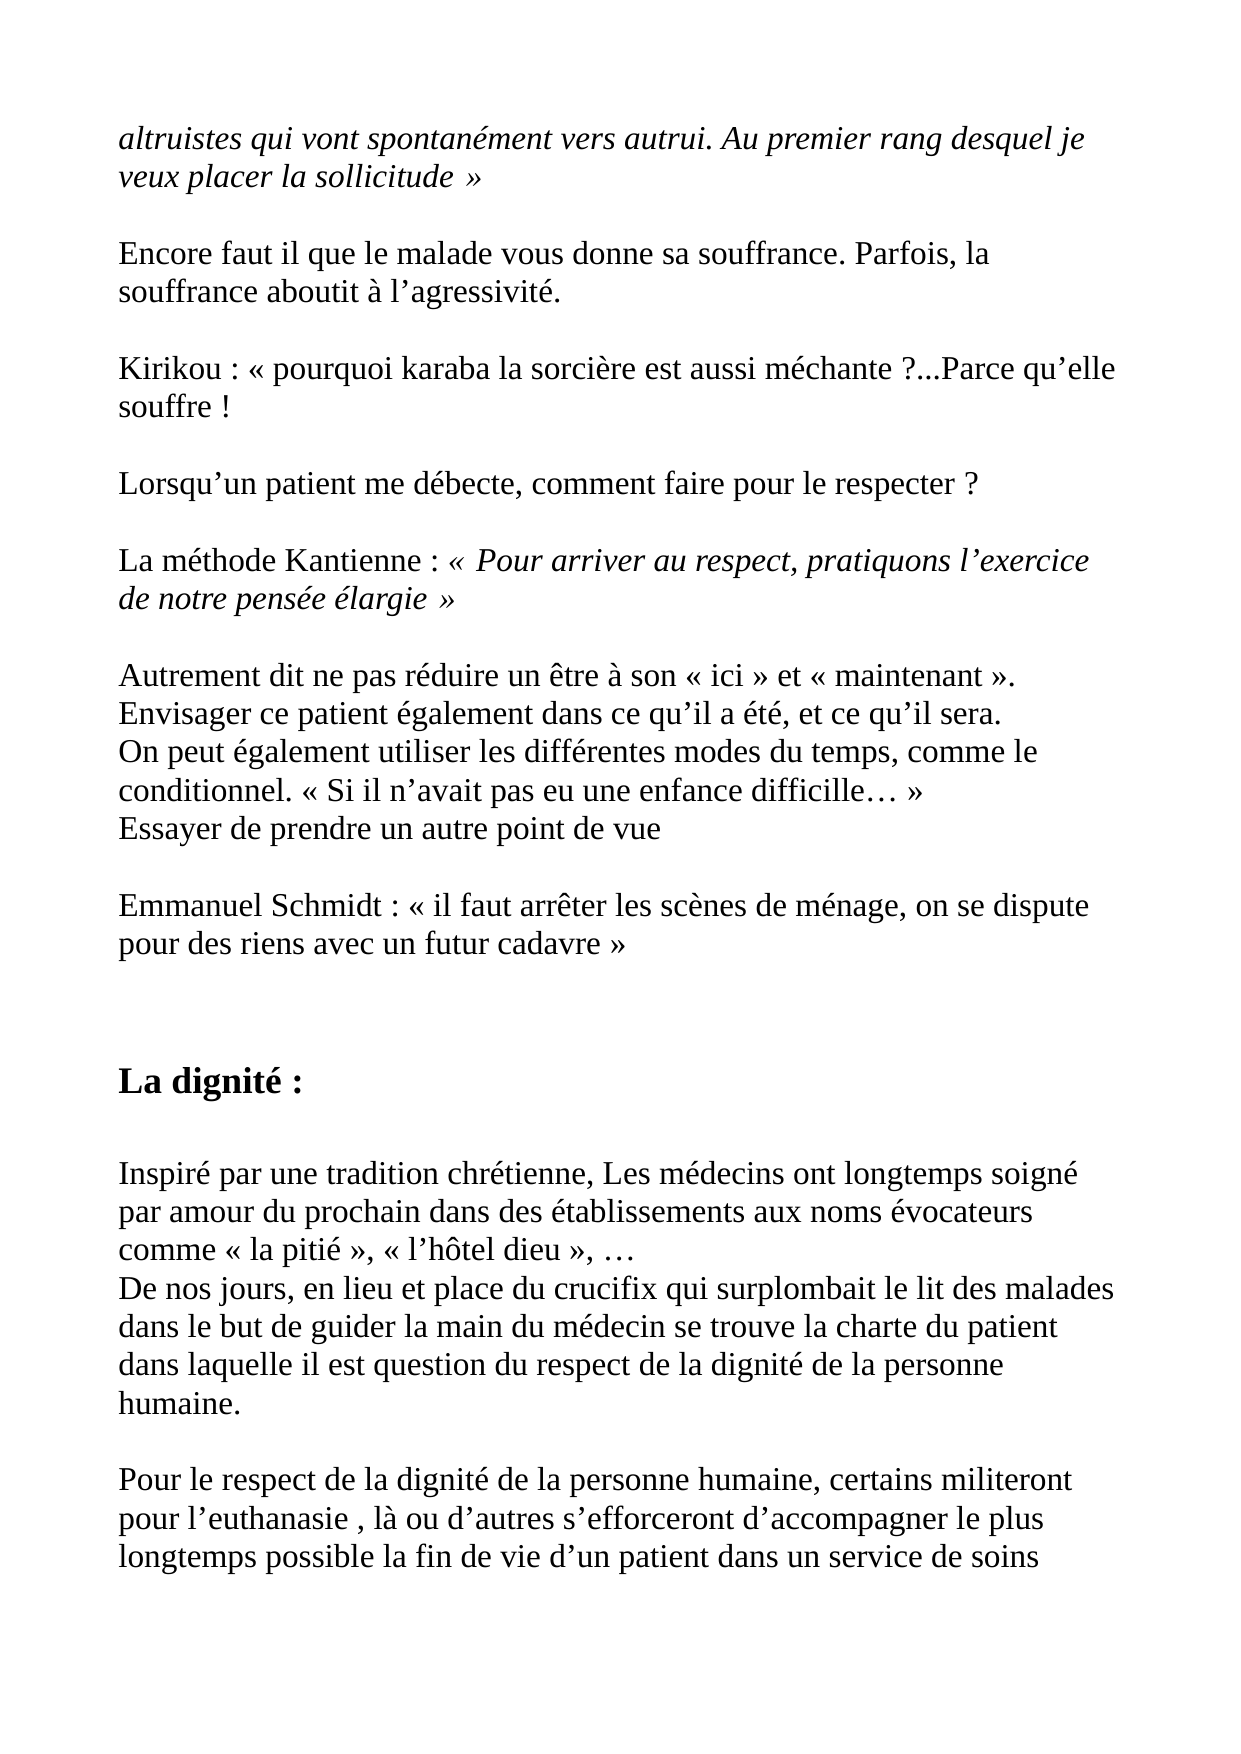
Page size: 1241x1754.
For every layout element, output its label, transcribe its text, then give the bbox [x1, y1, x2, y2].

text Autrement dit ne pas réduire un être à son « ici » et « maintenant ». [118, 655, 1122, 693]
text Envisager ce patient également dans ce qu’il a été, et ce qu’il sera. [118, 693, 1122, 731]
text On peut également utiliser les différentes modes du temps, comme le conditionnel. « Si il n’avait pas eu une enfance difficille… » [118, 731, 1122, 808]
text altruistes qui vont spontanément vers autrui. Au premier rang desquel je veux placer la sollicitude » [118, 118, 1122, 195]
text Essayer de prendre un autre point de vue [118, 808, 1122, 846]
text Inspiré par une tradition chrétienne, Les médecins ont longtemps soigné par amour du prochain dans des établissements aux noms évocateurs comme « la pitié », « l’hôtel dieu », … [118, 1153, 1122, 1268]
text La méthode Kantienne : « Pour arriver au respect, pratiquons l’exercice de notre pensée élargie » [118, 540, 1122, 616]
text Emmanuel Schmidt : « il faut arrêter les scènes de ménage, on se dispute pour des riens avec un futur cadavre » [118, 885, 1122, 961]
text Lorsqu’un patient me débecte, comment faire pour le respecter ? [118, 463, 1122, 501]
subtitle La dignité : [118, 1059, 1122, 1102]
text Kirikou : « pourquoi karaba la sorcière est aussi méchante ?...Parce qu’elle souffre ! [118, 348, 1122, 425]
text Pour le respect de la dignité de la personne humaine, certains militeront pour l’euthanasie , là ou d’autres s’efforceront d’accompagner le plus longtemps possible la fin de vie d’un patient dans un service de soins [118, 1459, 1122, 1574]
text Encore faut il que le malade vous donne sa souffrance. Parfois, la souffrance aboutit à l’agressivité. [118, 233, 1122, 310]
text De nos jours, en lieu et place du crucifix qui surplombait le lit des malades dans le but de guider la main du médecin se trouve la charte du patient dans laquelle il est question du respect de la dignité de la personne humaine. [118, 1268, 1122, 1421]
